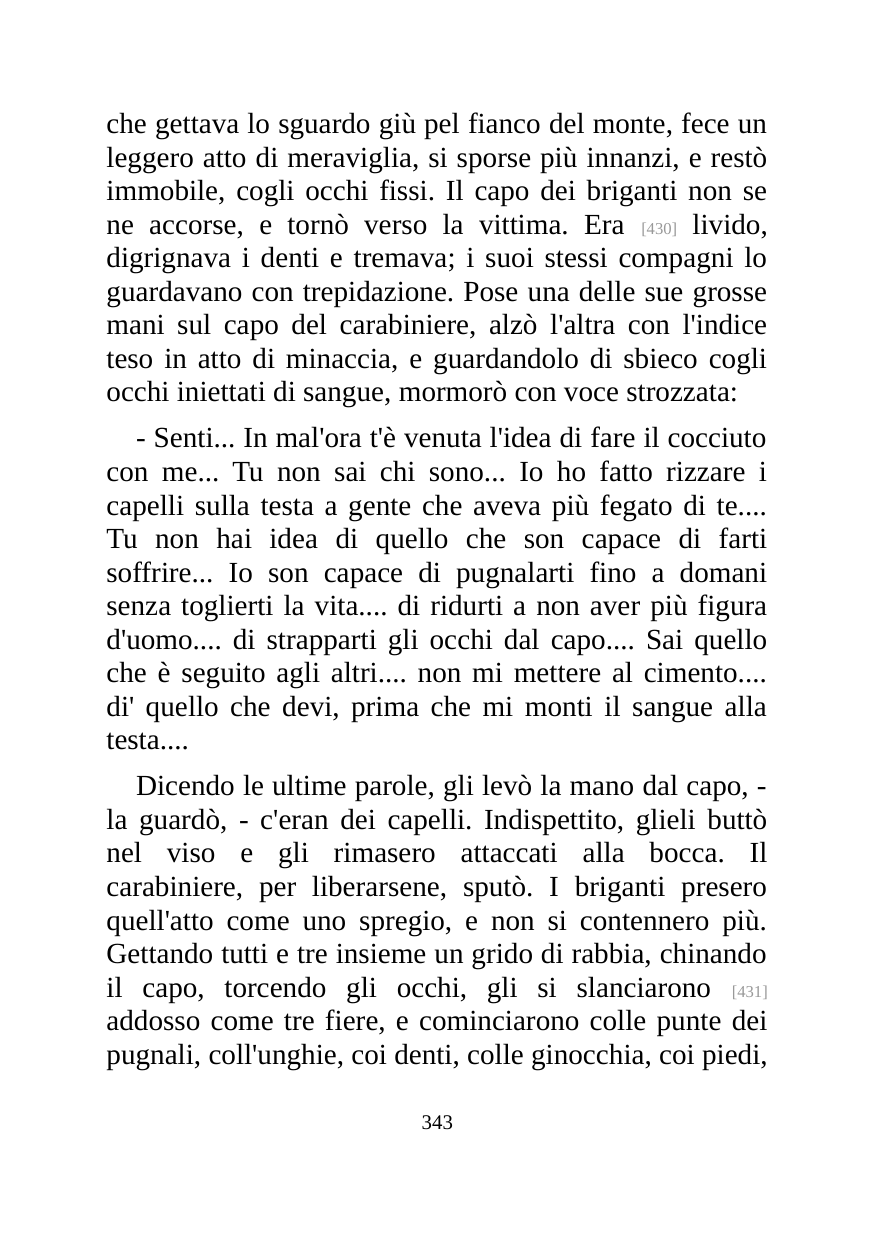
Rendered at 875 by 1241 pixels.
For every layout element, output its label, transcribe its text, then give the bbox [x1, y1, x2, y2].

text che gettava lo sguardo giù pel fianco del monte, fece un leggero atto di meraviglia, si sporse più innanzi, e restò immobile, cogli occhi fissi. Il capo dei briganti non se ne accorse, e tornò verso la vittima. Era [430] livido, digrignava i denti e tremava; i suoi stessi compagni lo guardavano con trepidazione. Pose una delle sue grosse mani sul capo del carabiniere, alzò l'altra con l'indice teso in atto di minaccia, e guardandolo di sbieco cogli occhi iniettati di sangue, mormorò con voce strozzata: [106, 106, 768, 408]
text - Senti... In mal'ora t'è venuta l'idea di fare il cocciuto con me... Tu non sai chi sono... Io ho fatto rizzare i capelli sulla testa a gente che aveva più fegato di te.... Tu non hai idea di quello che son capace di farti soffrire... Io son capace di pugnalarti fino a domani senza toglierti la vita.... di ridurti a non aver più figura d'uomo.... di strapparti gli occhi dal capo.... Sai quello che è seguito agli altri.... non mi mettere al cimento.... di' quello che devi, prima che mi monti il sangue alla testa.... [106, 421, 768, 756]
text Dicendo le ultime parole, gli levò la mano dal capo, - la guardò, - c'eran dei capelli. Indispettito, glieli buttò nel viso e gli rimasero attaccati alla bocca. Il carabiniere, per liberarsene, sputò. I briganti presero quell'atto come uno spregio, e non si contennero più. Gettando tutti e tre insieme un grido di rabbia, chinando il capo, torcendo gli occhi, gli si slanciarono [431] addosso come tre fiere, e cominciarono colle punte dei pugnali, coll'unghie, coi denti, colle ginocchia, coi piedi, [106, 768, 768, 1070]
